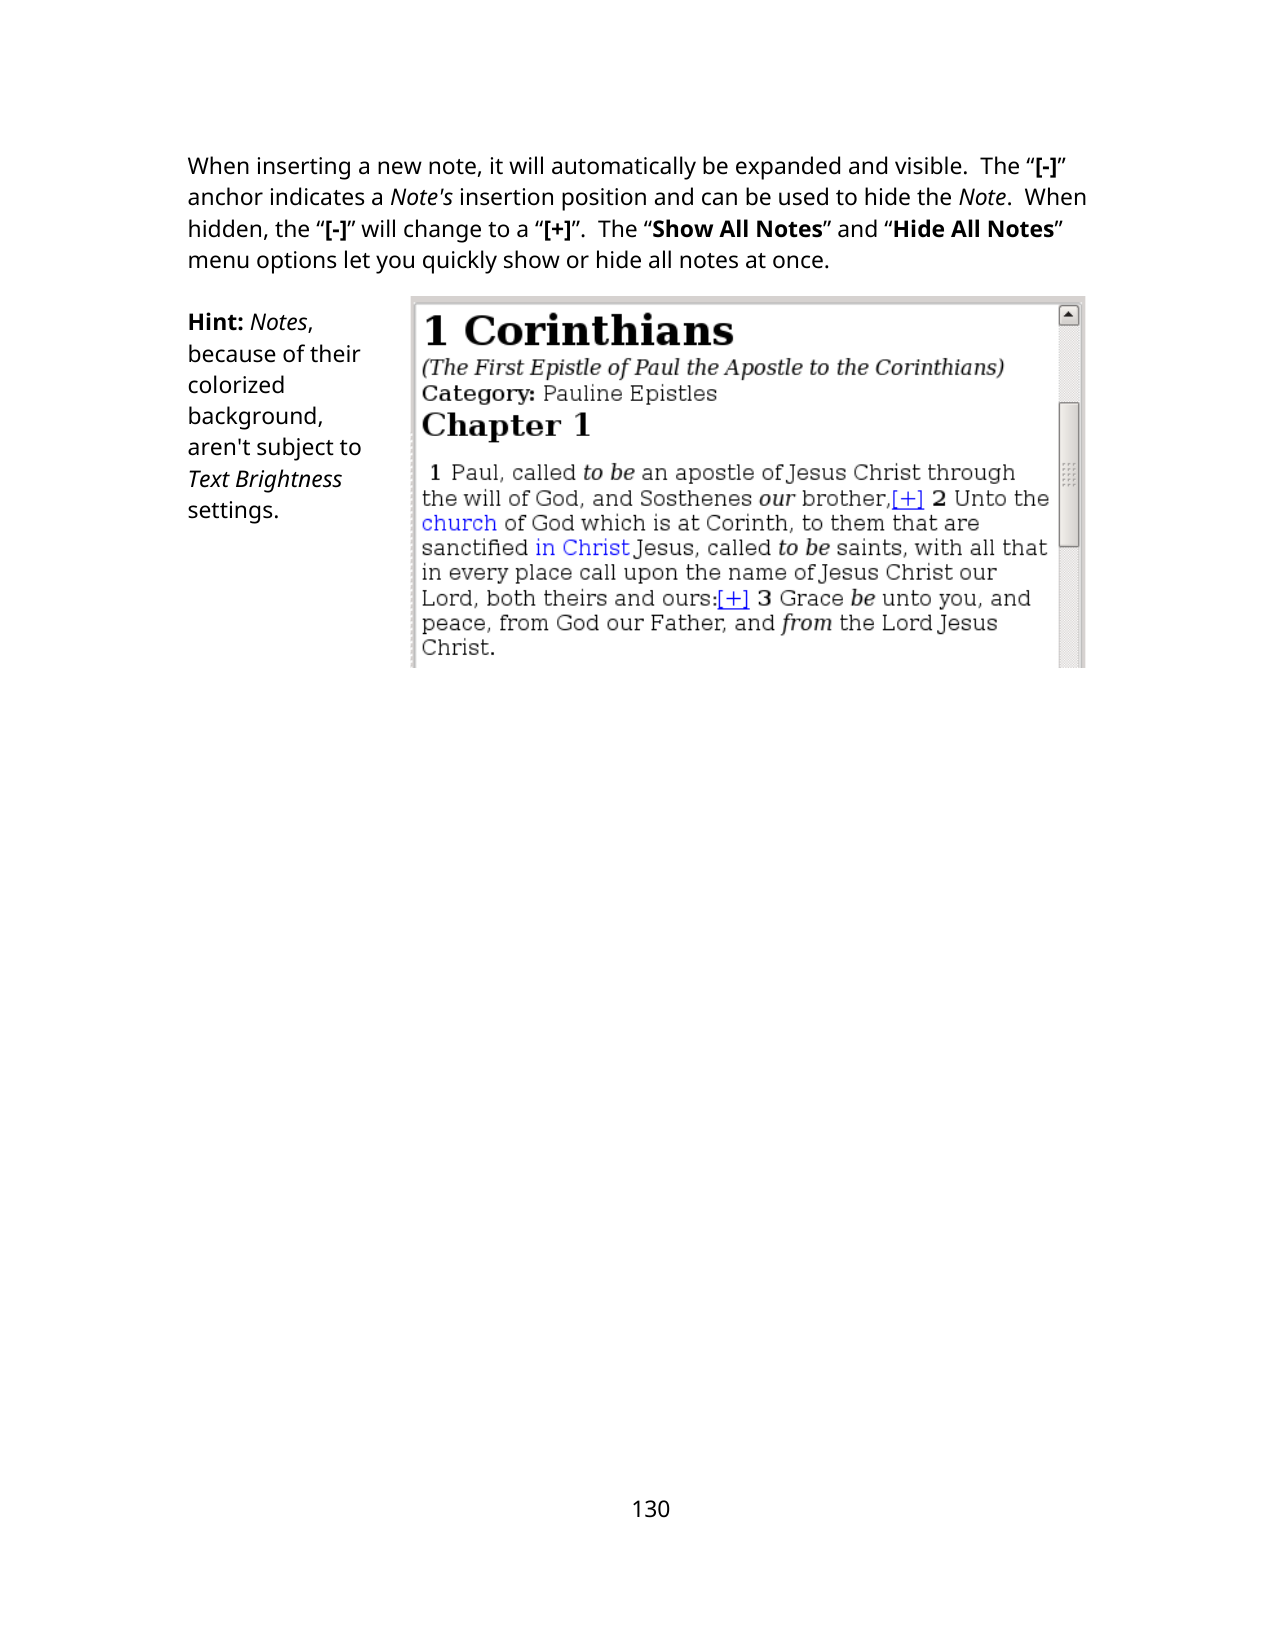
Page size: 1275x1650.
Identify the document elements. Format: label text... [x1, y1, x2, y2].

text When inserting a new note, it will automatically be expanded and visible. The “[-]” anchor indicates a Note's insertion position and can be used to hide the Note. When hidden, the “[-]” will change to a “[+]”. The “Show All Notes” and “Hide All Notes” menu options let you quickly show or hide all notes at once. [187, 150, 1087, 275]
picture [410, 296, 1086, 668]
text Hint: Notes, because of their colorized background, aren't subject to Text Brightness settings. [187, 306, 410, 525]
